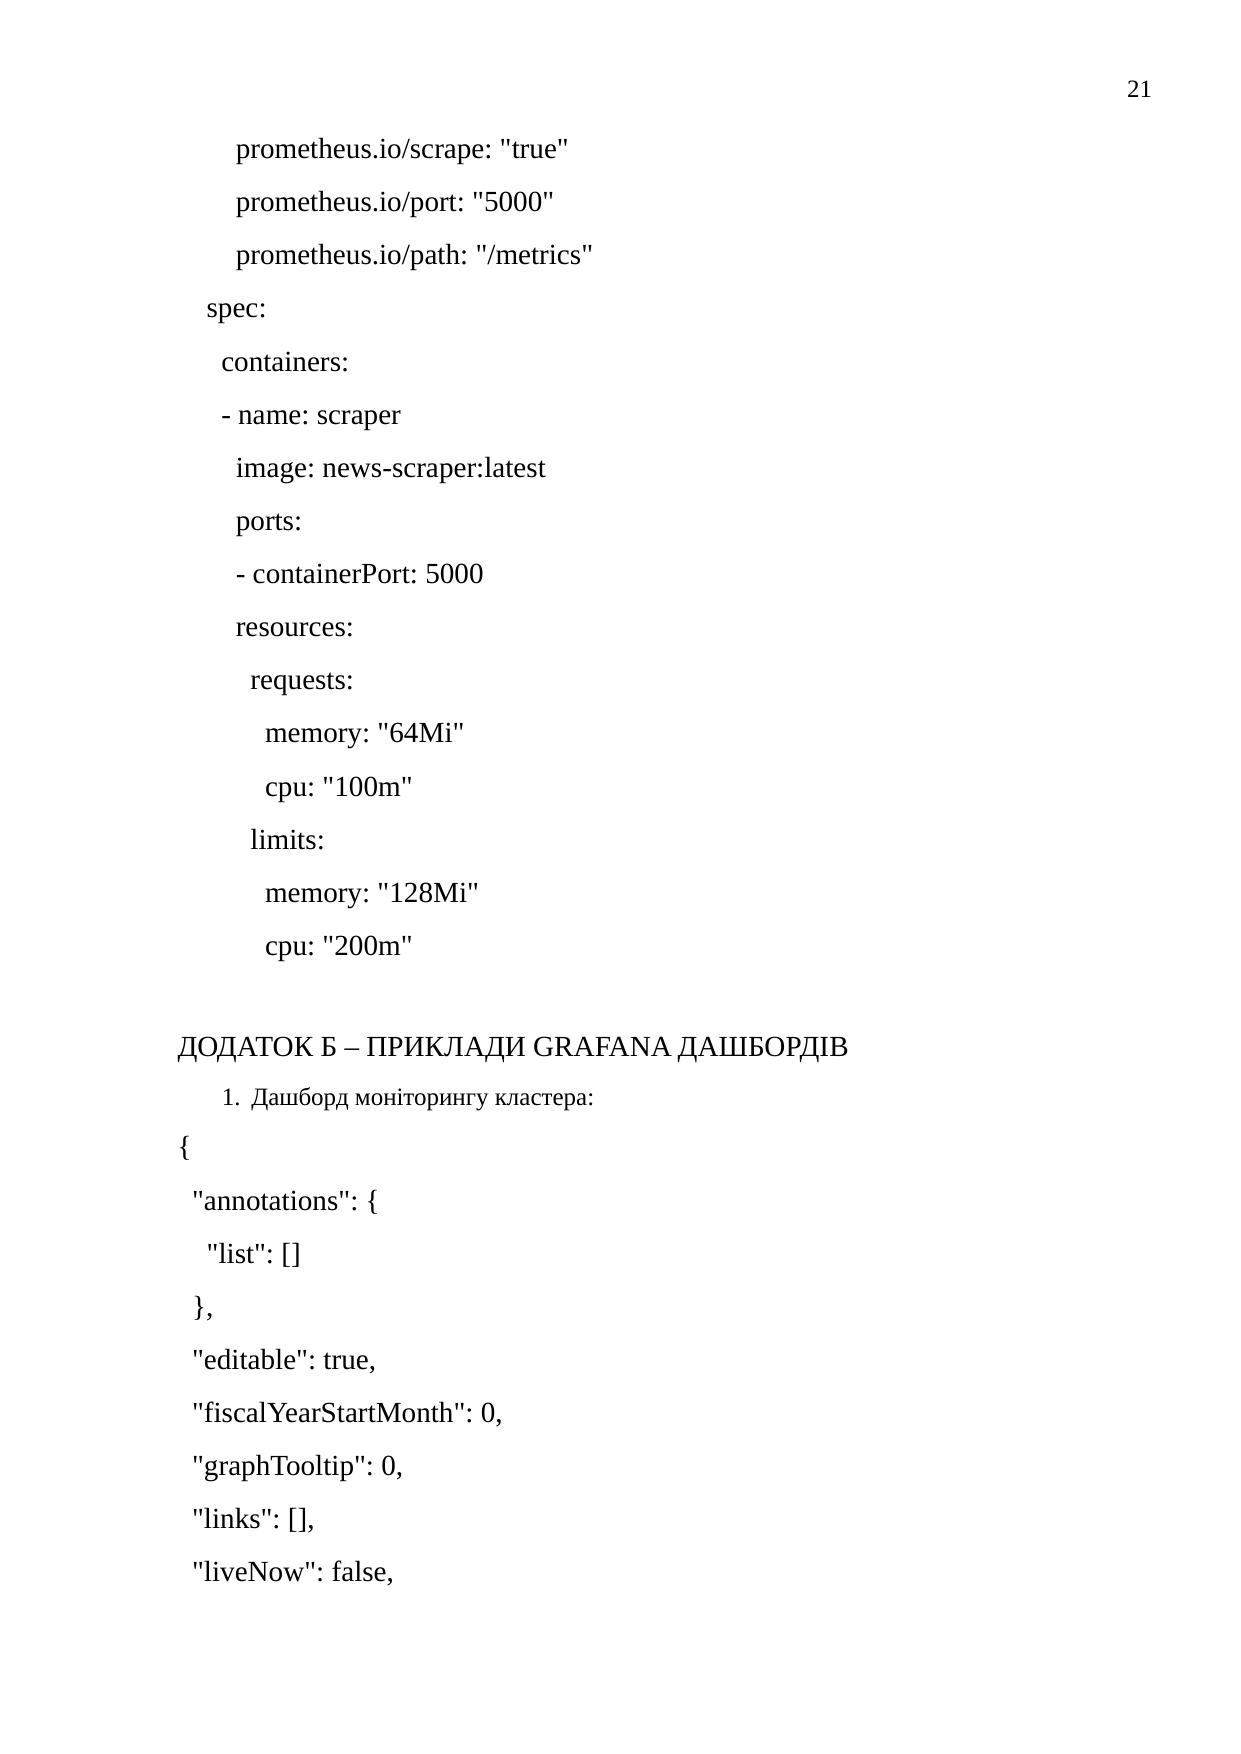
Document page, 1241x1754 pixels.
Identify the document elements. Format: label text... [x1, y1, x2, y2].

text spec: [177, 291, 1152, 324]
text "graphTooltip": 0, [177, 1448, 1152, 1482]
text prometheus.io/path: "/metrics" [177, 237, 1152, 271]
text }, [177, 1289, 1152, 1322]
text "liveNow": false, [177, 1554, 1152, 1588]
text containers: [177, 344, 1152, 377]
text { [177, 1129, 1152, 1163]
text - containerPort: 5000 [177, 556, 1152, 590]
text cpu: "100m" [177, 769, 1152, 802]
text ДОДАТОК Б – ПРИКЛАДИ GRAFANA ДАШБОРДІВ [177, 1029, 1152, 1062]
text "list": [] [177, 1236, 1152, 1269]
text prometheus.io/scrape: "true" [177, 131, 1152, 165]
text resources: [177, 609, 1152, 643]
text ports: [177, 503, 1152, 537]
list Дашборд моніторингу кластера: [222, 1082, 1152, 1111]
text memory: "64Mi" [177, 716, 1152, 749]
text "editable": true, [177, 1342, 1152, 1376]
text "fiscalYearStartMonth": 0, [177, 1395, 1152, 1429]
text prometheus.io/port: "5000" [177, 184, 1152, 218]
text memory: "128Mi" [177, 875, 1152, 908]
text "links": [], [177, 1501, 1152, 1535]
text requests: [177, 662, 1152, 696]
text limits: [177, 822, 1152, 855]
text "annotations": { [177, 1183, 1152, 1216]
text - name: scraper [177, 397, 1152, 430]
text image: news-scraper:latest [177, 450, 1152, 483]
text cpu: "200m" [177, 928, 1152, 962]
